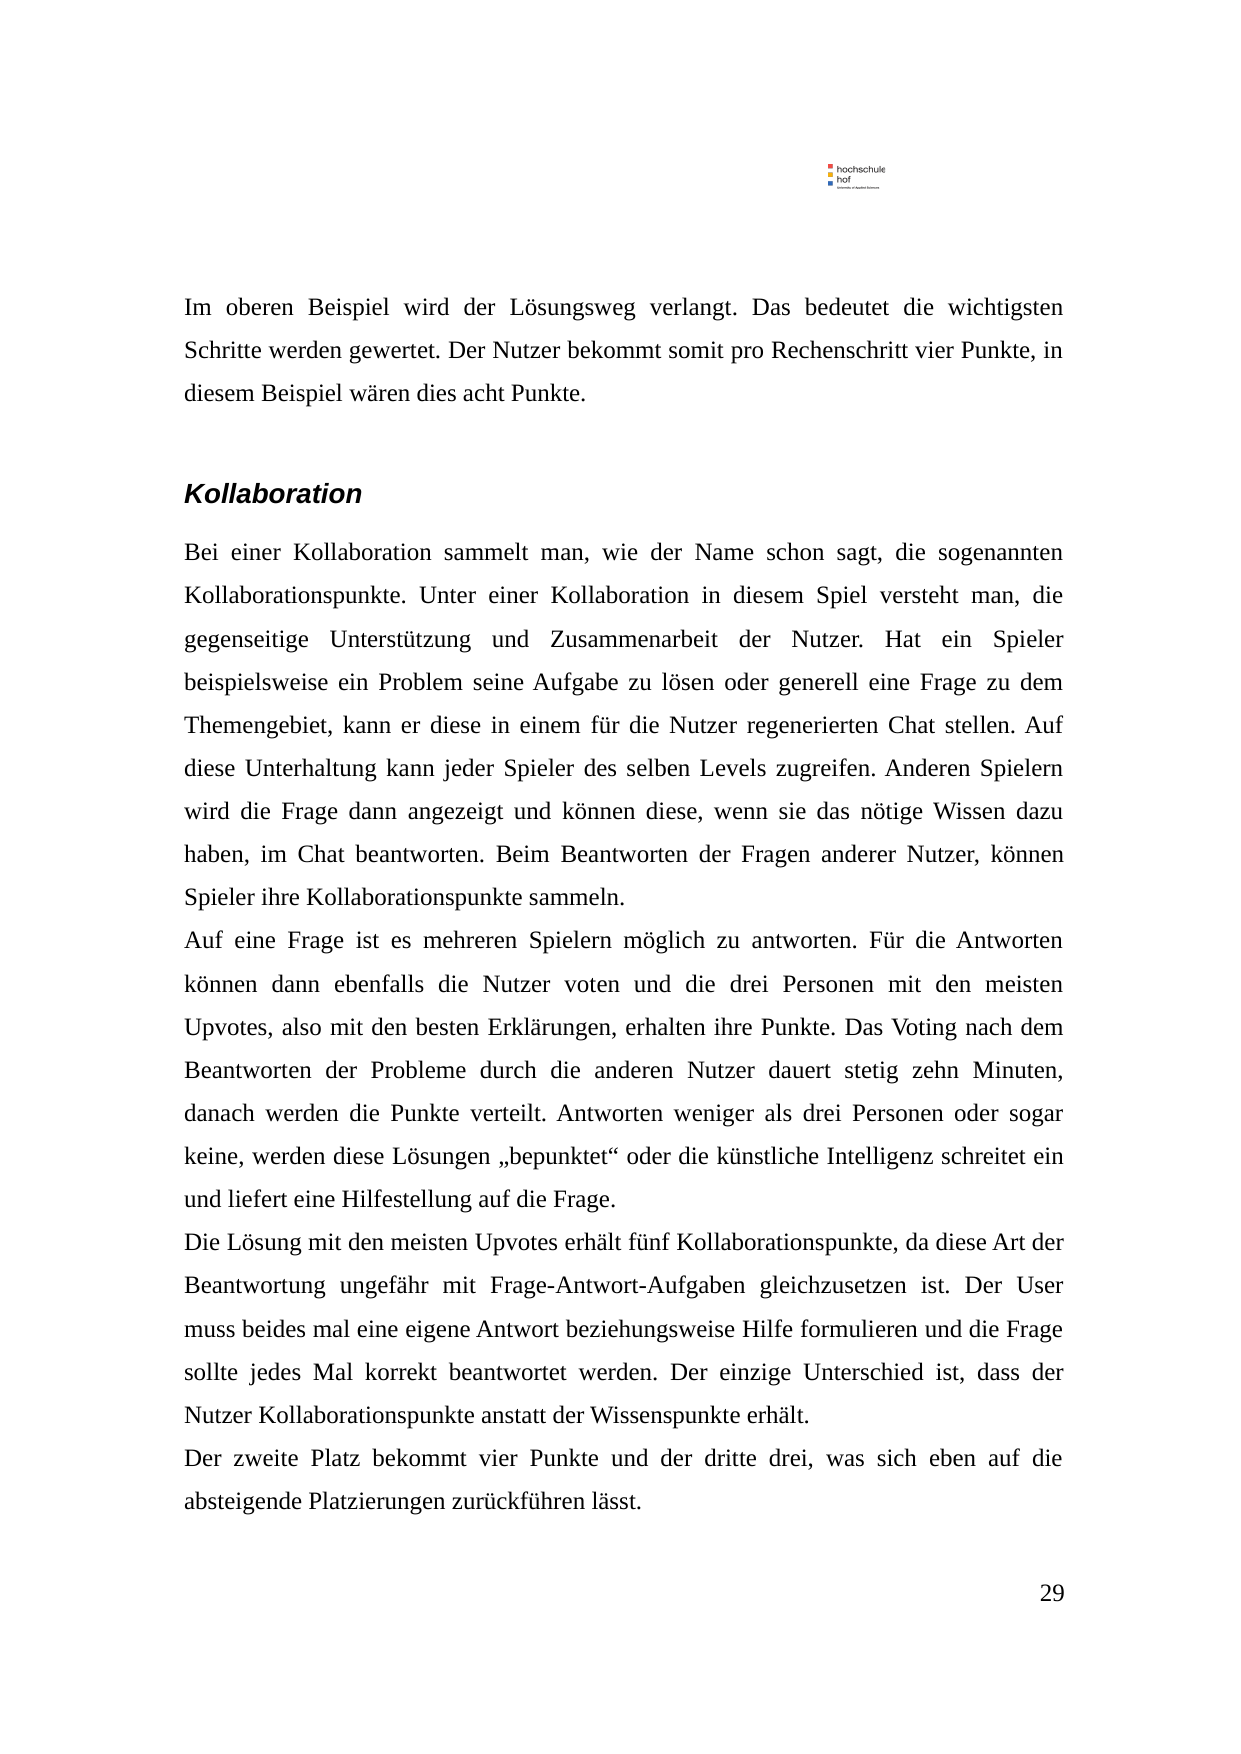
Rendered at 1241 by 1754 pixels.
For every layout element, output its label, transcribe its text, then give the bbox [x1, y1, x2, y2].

subtitle Kollaboration [184, 477, 1064, 509]
text Im oberen Beispiel wird der Lösungsweg verlangt. Das bedeutet die wichtigsten Schritte werden gewertet. Der Nutzer bekommt somit pro Rechenschritt vier Punkte, in diesem Beispiel wären dies acht Punkte. [184, 292, 1064, 407]
picture [828, 164, 886, 189]
text Die Lösung mit den meisten Upvotes erhält fünf Kollaborationspunkte, da diese Art der Beantwortung ungefähr mit Frage-Antwort-Aufgaben gleichzusetzen ist. Der User muss beides mal eine eigene Antwort beziehungsweise Hilfe formulieren und die Frage sollte jedes Mal korrekt beantwortet werden. Der einzige Unterschied ist, dass der Nutzer Kollaborationspunkte anstatt der Wissenspunkte erhält. [184, 1227, 1064, 1429]
text Auf eine Frage ist es mehreren Spielern möglich zu antworten. Für die Antworten können dann ebenfalls die Nutzer voten und die drei Personen mit den meisten Upvotes, also mit den besten Erklärungen, erhalten ihre Punkte. Das Voting nach dem Beantworten der Probleme durch die anderen Nutzer dauert stetig zehn Minuten, danach werden die Punkte verteilt. Antworten weniger als drei Personen oder sogar keine, werden diese Lösungen „bepunktet“ oder die künstliche Intelligenz schreitet ein und liefert eine Hilfestellung auf die Frage. [184, 926, 1064, 1213]
text Bei einer Kollaboration sammelt man, wie der Name schon sagt, die sogenannten Kollaborationspunkte. Unter einer Kollaboration in diesem Spiel versteht man, die gegenseitige Unterstützung und Zusammenarbeit der Nutzer. Hat ein Spieler beispielsweise ein Problem seine Aufgabe zu lösen oder generell eine Frage zu dem Themengebiet, kann er diese in einem für die Nutzer regenerierten Chat stellen. Auf diese Unterhaltung kann jeder Spieler des selben Levels zugreifen. Anderen Spielern wird die Frage dann angezeigt und können diese, wenn sie das nötige Wissen dazu haben, im Chat beantworten. Beim Beantworten der Fragen anderer Nutzer, können Spieler ihre Kollaborationspunkte sammeln. [184, 537, 1064, 911]
text Der zweite Platz bekommt vier Punkte und der dritte drei, was sich eben auf die absteigende Platzierungen zurückführen lässt. [184, 1443, 1064, 1515]
